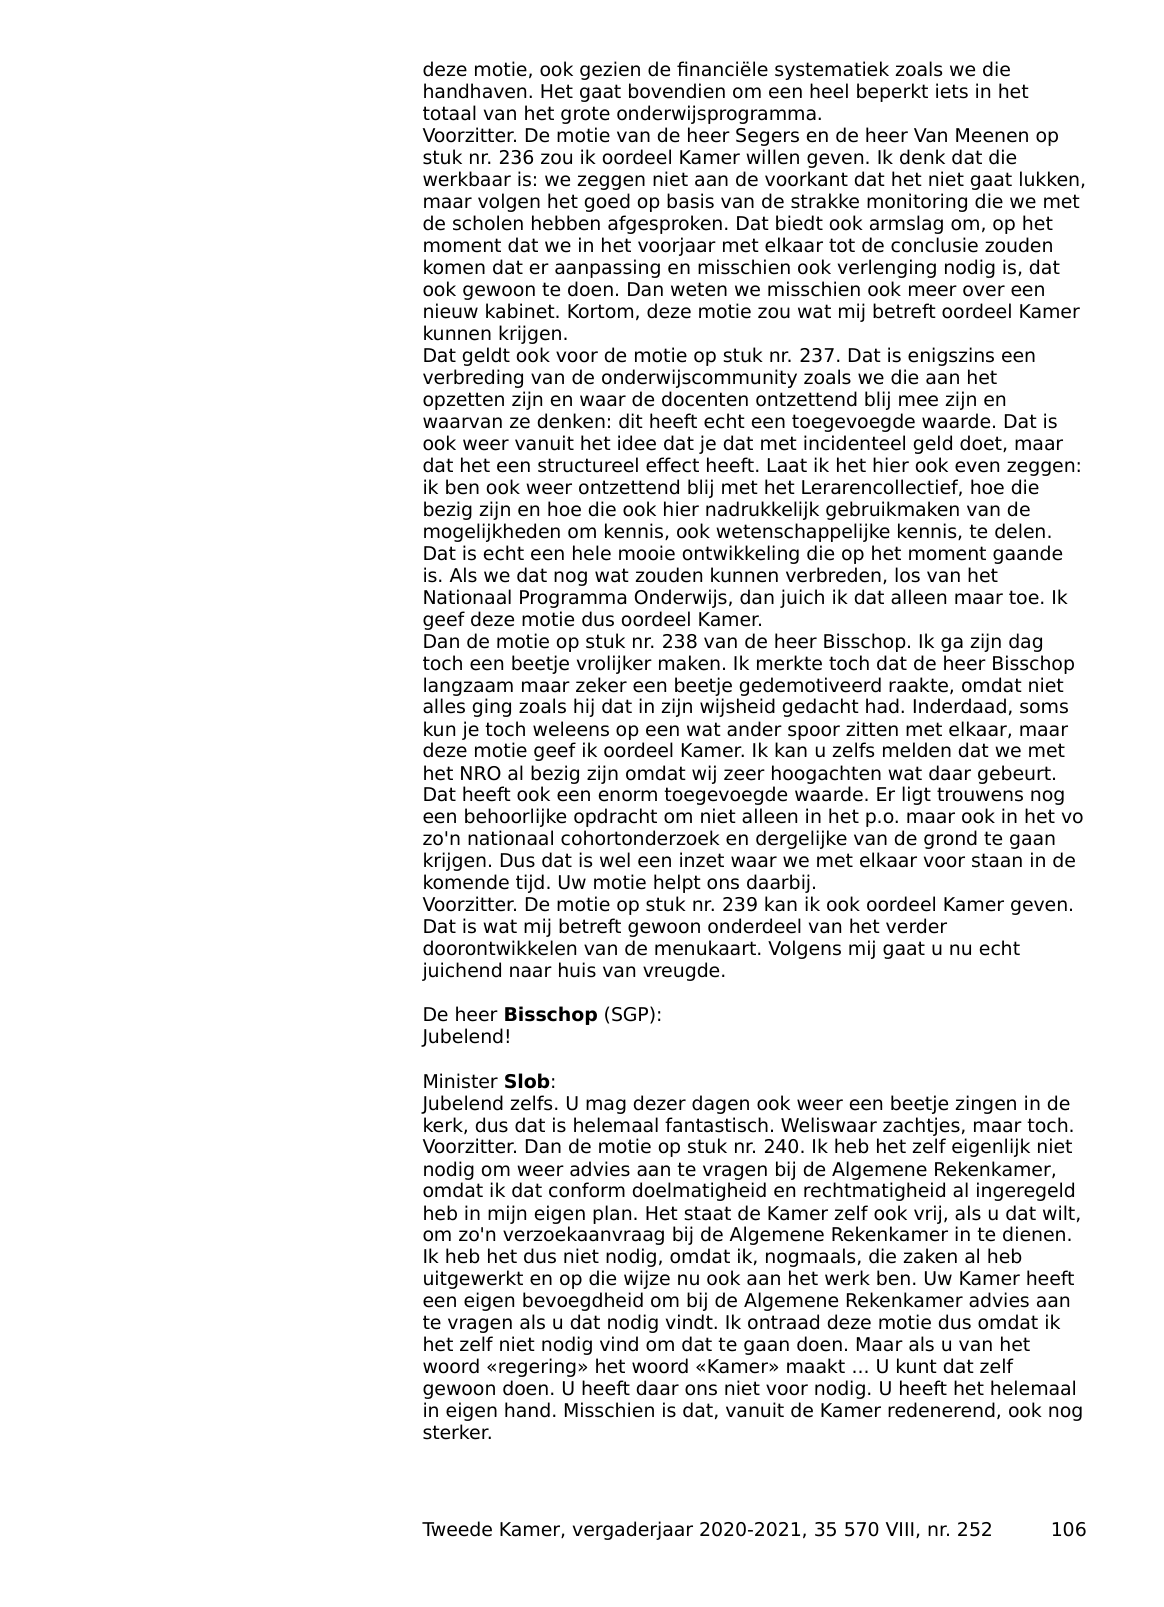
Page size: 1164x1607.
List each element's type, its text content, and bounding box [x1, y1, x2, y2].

text Voorzitter. Dan de motie op stuk nr. 240. Ik heb het zelf eigenlijk niet nodig om weer advies aan te vragen bij de Algemene Rekenkamer, omdat ik dat conform doelmatigheid en rechtmatigheid al ingeregeld heb in mijn eigen plan. Het staat de Kamer zelf ook vrij, als u dat wilt, om zo'n verzoekaanvraag bij de Algemene Rekenkamer in te dienen. Ik heb het dus niet nodig, omdat ik, nogmaals, die zaken al heb uitgewerkt en op die wijze nu ook aan het werk ben. Uw Kamer heeft een eigen bevoegdheid om bij de Algemene Rekenkamer advies aan te vragen als u dat nodig vindt. Ik ontraad deze motie dus omdat ik het zelf niet nodig vind om dat te gaan doen. Maar als u van het woord «regering» het woord «Kamer» maakt ... U kunt dat zelf gewoon doen. U heeft daar ons niet voor nodig. U heeft het helemaal in eigen hand. Misschien is dat, vanuit de Kamer redenerend, ook nog sterker. [422, 1136, 1087, 1444]
text Dat geldt ook voor de motie op stuk nr. 237. Dat is enigszins een verbreding van de onderwijscommunity zoals we die aan het opzetten zijn en waar de docenten ontzettend blij mee zijn en waarvan ze denken: dit heeft echt een toegevoegde waarde. Dat is ook weer vanuit het idee dat je dat met incidenteel geld doet, maar dat het een structureel effect heeft. Laat ik het hier ook even zeggen: ik ben ook weer ontzettend blij met het Lerarencollectief, hoe die bezig zijn en hoe die ook hier nadrukkelijk gebruikmaken van de mogelijkheden om kennis, ook wetenschappelijke kennis, te delen. Dat is echt een hele mooie ontwikkeling die op het moment gaande is. Als we dat nog wat zouden kunnen verbreden, los van het Nationaal Programma Onderwijs, dan juich ik dat alleen maar toe. Ik geef deze motie dus oordeel Kamer. [422, 345, 1087, 631]
text deze motie, ook gezien de financiële systematiek zoals we die handhaven. Het gaat bovendien om een heel beperkt iets in het totaal van het grote onderwijsprogramma. [422, 59, 1087, 125]
text Voorzitter. De motie van de heer Segers en de heer Van Meenen op stuk nr. 236 zou ik oordeel Kamer willen geven. Ik denk dat die werkbaar is: we zeggen niet aan de voorkant dat het niet gaat lukken, maar volgen het goed op basis van de strakke monitoring die we met de scholen hebben afgesproken. Dat biedt ook armslag om, op het moment dat we in het voorjaar met elkaar tot de conclusie zouden komen dat er aanpassing en misschien ook verlenging nodig is, dat ook gewoon te doen. Dan weten we misschien ook meer over een nieuw kabinet. Kortom, deze motie zou wat mij betreft oordeel Kamer kunnen krijgen. [422, 125, 1087, 345]
text Voorzitter. De motie op stuk nr. 239 kan ik ook oordeel Kamer geven. Dat is wat mij betreft gewoon onderdeel van het verder doorontwikkelen van de menukaart. Volgens mij gaat u nu echt juichend naar huis van vreugde. [422, 894, 1087, 982]
text Dan de motie op stuk nr. 238 van de heer Bisschop. Ik ga zijn dag toch een beetje vrolijker maken. Ik merkte toch dat de heer Bisschop langzaam maar zeker een beetje gedemotiveerd raakte, omdat niet alles ging zoals hij dat in zijn wijsheid gedacht had. Inderdaad, soms kun je toch weleens op een wat ander spoor zitten met elkaar, maar deze motie geef ik oordeel Kamer. Ik kan u zelfs melden dat we met het NRO al bezig zijn omdat wij zeer hoogachten wat daar gebeurt. Dat heeft ook een enorm toegevoegde waarde. Er ligt trouwens nog een behoorlijke opdracht om niet alleen in het p.o. maar ook in het vo zo'n nationaal cohortonderzoek en dergelijke van de grond te gaan krijgen. Dus dat is wel een inzet waar we met elkaar voor staan in de komende tijd. Uw motie helpt ons daarbij. [422, 631, 1087, 894]
text Jubelend zelfs. U mag dezer dagen ook weer een beetje zingen in de kerk, dus dat is helemaal fantastisch. Weliswaar zachtjes, maar toch. [422, 1092, 1087, 1136]
text Minister Slob: [422, 1071, 1087, 1092]
text De heer Bisschop (SGP): [422, 1004, 1087, 1026]
text Jubelend! [422, 1026, 1087, 1048]
